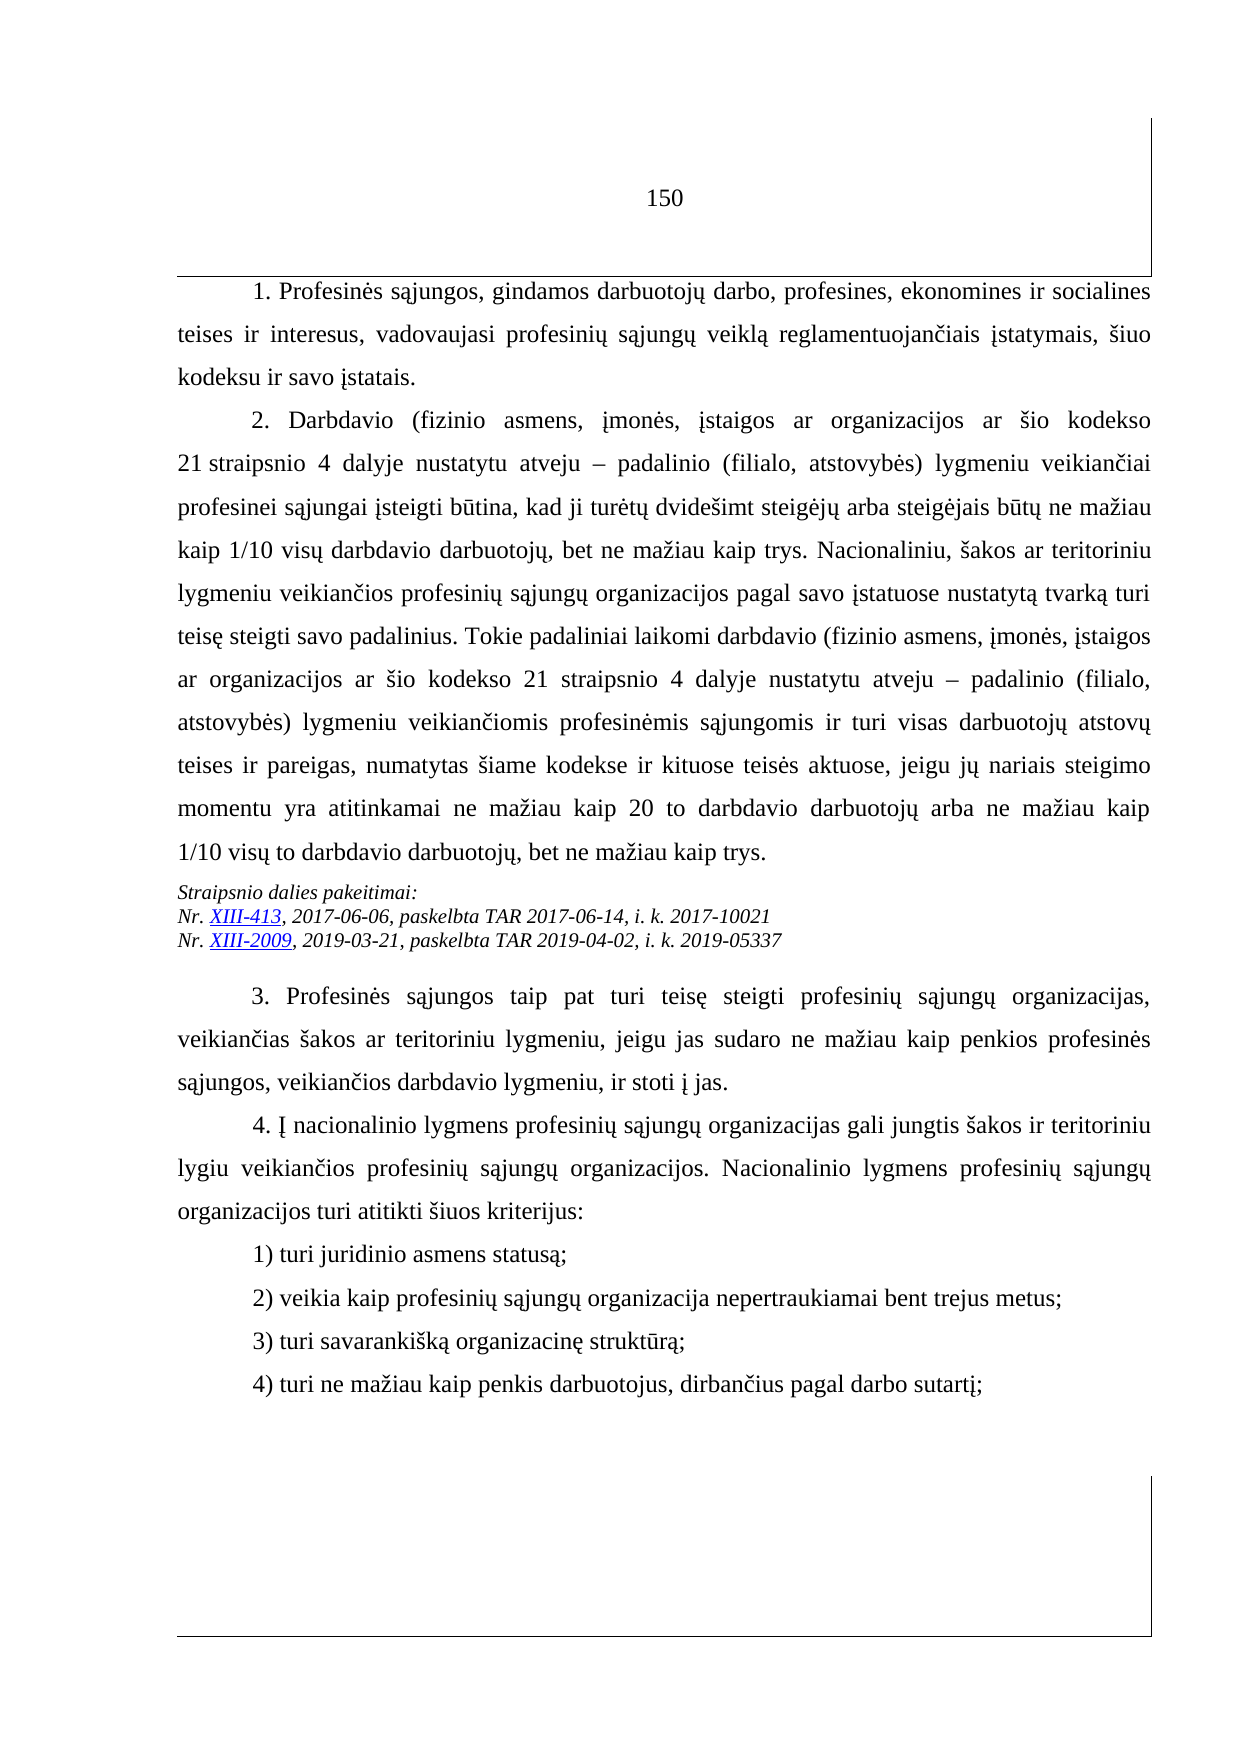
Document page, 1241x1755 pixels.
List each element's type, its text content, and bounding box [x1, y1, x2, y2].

text Straipsnio dalies pakeitimai: [177, 880, 1152, 904]
text 2) veikia kaip profesinių sąjungų organizacija nepertraukiamai bent trejus metus; [177, 1283, 1152, 1311]
text 1. Profesinės sąjungos, gindamos darbuotojų darbo, profesines, ekonomines ir socialines teises ir interesus, vadovaujasi profesinių sąjungų veiklą reglamentuojančiais įstatymais, šiuo kodeksu ir savo įstatais. [177, 276, 1152, 391]
text Nr. XIII-413, 2017-06-06, paskelbta TAR 2017-06-14, i. k. 2017-10021 [177, 904, 1152, 928]
text 3. Profesinės sąjungos taip pat turi teisę steigti profesinių sąjungų organizacijas, veikiančias šakos ar teritoriniu lygmeniu, jeigu jas sudaro ne mažiau kaip penkios profesinės sąjungos, veikiančios darbdavio lygmeniu, ir stoti į jas. [177, 981, 1152, 1096]
text 4) turi ne mažiau kaip penkis darbuotojus, dirbančius pagal darbo sutartį; [177, 1369, 1152, 1398]
text 3) turi savarankišką organizacinę struktūrą; [177, 1326, 1152, 1354]
text 2. Darbdavio (fizinio asmens, įmonės, įstaigos ar organizacijos ar šio kodekso 21 straipsnio 4 dalyje nustatytu atveju – padalinio (filialo, atstovybės) lygmeniu veikiančiai profesinei sąjungai įsteigti būtina, kad ji turėtų dvidešimt steigėjų arba steigėjais būtų ne mažiau kaip 1/10 visų darbdavio darbuotojų, bet ne mažiau kaip trys. Nacionaliniu, šakos ar teritoriniu lygmeniu veikiančios profesinių sąjungų organizacijos pagal savo įstatuose nustatytą tvarką turi teisę steigti savo padalinius. Tokie padaliniai laikomi darbdavio (fizinio asmens, įmonės, įstaigos ar organizacijos ar šio kodekso 21 straipsnio 4 dalyje nustatytu atveju – padalinio (filialo, atstovybės) lygmeniu veikiančiomis profesinėmis sąjungomis ir turi visas darbuotojų atstovų teises ir pareigas, numatytas šiame kodekse ir kituose teisės aktuose, jeigu jų nariais steigimo momentu yra atitinkamai ne mažiau kaip 20 to darbdavio darbuotojų arba ne mažiau kaip 1/10 visų to darbdavio darbuotojų, bet ne mažiau kaip trys. [177, 405, 1152, 865]
text 1) turi juridinio asmens statusą; [177, 1239, 1152, 1268]
text Nr. XIII-2009, 2019-03-21, paskelbta TAR 2019-04-02, i. k. 2019-05337 [177, 928, 1152, 952]
text 4. Į nacionalinio lygmens profesinių sąjungų organizacijas gali jungtis šakos ir teritoriniu lygiu veikiančios profesinių sąjungų organizacijos. Nacionalinio lygmens profesinių sąjungų organizacijos turi atitikti šiuos kriterijus: [177, 1110, 1152, 1225]
